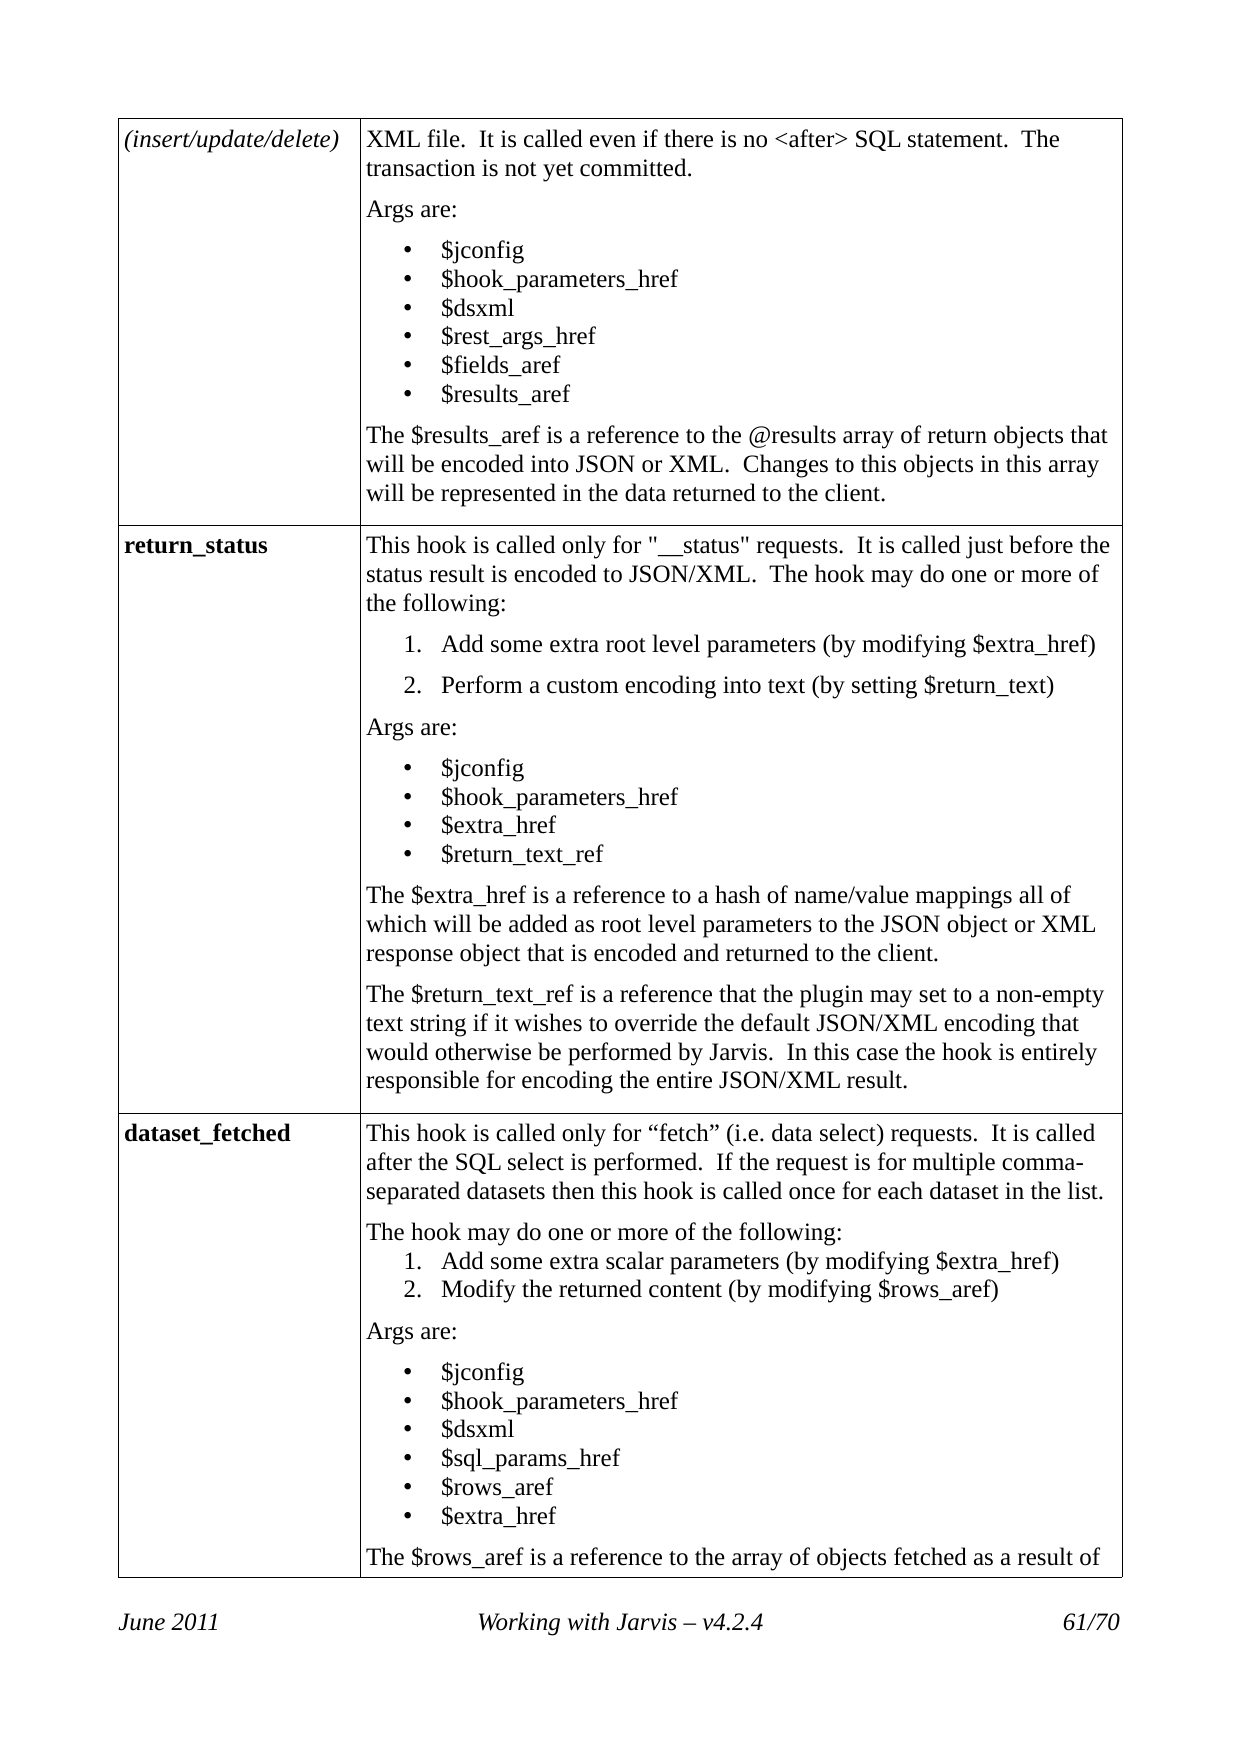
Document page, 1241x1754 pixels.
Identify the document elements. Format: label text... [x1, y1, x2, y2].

table_cell return_status [119, 526, 360, 1112]
table_cell dataset_fetched [119, 1114, 360, 1577]
table_cell XML file. It is called even if there is no <after> SQL statement. The transaction is not yet committed. Args are: $jconfig $hook_parameters_href $dsxml $rest_args_href $fields_aref $results_aref The $results_aref is a reference to the @results array of return objects that will be encoded into JSON or XML. Changes to this objects in this array will be represented in the data returned to the client. [361, 119, 1122, 525]
table_cell (insert/update/delete) [119, 119, 360, 525]
table_cell This hook is called only for “fetch” (i.e. data select) requests. It is called after the SQL select is performed. If the request is for multiple comma-separated datasets then this hook is called once for each dataset in the list. The hook may do one or more of the following: Add some extra scalar parameters (by modifying $extra_href) Modify the returned content (by modifying $rows_aref) Args are: $jconfig $hook_parameters_href $dsxml $sql_params_href $rows_aref $extra_href The $rows_aref is a reference to the array of objects fetched as a result of [361, 1114, 1122, 1577]
table_cell This hook is called only for "__status" requests. It is called just before the status result is encoded to JSON/XML. The hook may do one or more of the following: Add some extra root level parameters (by modifying $extra_href) Perform a custom encoding into text (by setting $return_text) Args are: $jconfig $hook_parameters_href $extra_href $return_text_ref The $extra_href is a reference to a hash of name/value mappings all of which will be added as root level parameters to the JSON object or XML response object that is encoded and returned to the client. The $return_text_ref is a reference that the plugin may set to a non-empty text string if it wishes to override the default JSON/XML encoding that would otherwise be performed by Jarvis. In this case the hook is entirely responsible for encoding the entire JSON/XML result. [361, 526, 1122, 1112]
